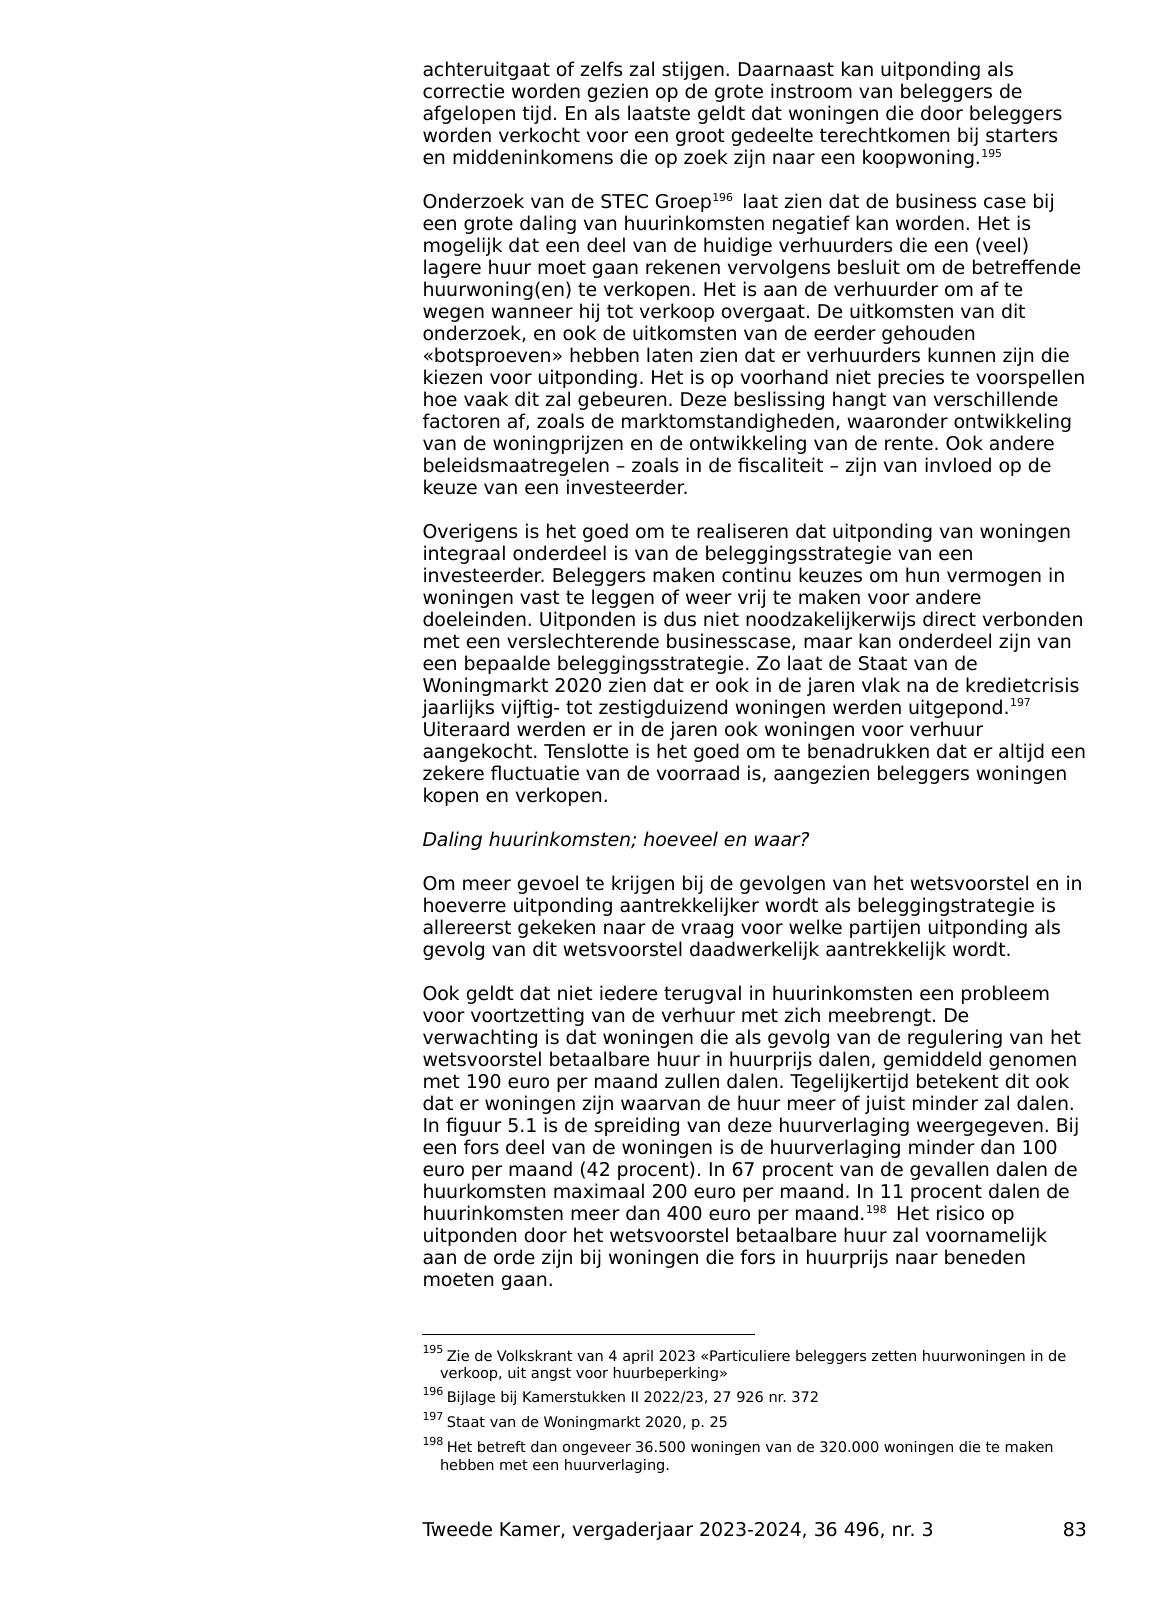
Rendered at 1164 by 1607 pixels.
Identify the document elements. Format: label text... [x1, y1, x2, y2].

text Ook geldt dat niet iedere terugval in huurinkomsten een probleem voor voortzetting van de verhuur met zich meebrengt. De verwachting is dat woningen die als gevolg van de regulering van het wetsvoorstel betaalbare huur in huurprijs dalen, gemiddeld genomen met 190 euro per maand zullen dalen. Tegelijkertijd betekent dit ook dat er woningen zijn waarvan de huur meer of juist minder zal dalen. In figuur 5.1 is de spreiding van deze huurverlaging weergegeven. Bij een fors deel van de woningen is de huurverlaging minder dan 100 euro per maand (42 procent). In 67 procent van de gevallen dalen de huurkomsten maximaal 200 euro per maand. In 11 procent dalen de huurinkomsten meer dan 400 euro per maand. Het risico op uitponden door het wetsvoorstel betaalbare huur zal voornamelijk aan de orde zijn bij woningen die fors in huurprijs naar beneden moeten gaan. [422, 983, 1087, 1291]
text Om meer gevoel te krijgen bij de gevolgen van het wetsvoorstel en in hoeverre uitponding aantrekkelijker wordt als beleggingstrategie is allereerst gekeken naar de vraag voor welke partijen uitponding als gevolg van dit wetsvoorstel daadwerkelijk aantrekkelijk wordt. [422, 873, 1087, 961]
text Staat van de Woningmarkt 2020, p. 25 [422, 1410, 1087, 1432]
text Onderzoek van de STEC Groep laat zien dat de business case bij een grote daling van huurinkomsten negatief kan worden. Het is mogelijk dat een deel van de huidige verhuurders die een (veel) lagere huur moet gaan rekenen vervolgens besluit om de betreffende huurwoning(en) te verkopen. Het is aan de verhuurder om af te wegen wanneer hij tot verkoop overgaat. De uitkomsten van dit onderzoek, en ook de uitkomsten van de eerder gehouden «botsproeven» hebben laten zien dat er verhuurders kunnen zijn die kiezen voor uitponding. Het is op voorhand niet precies te voorspellen hoe vaak dit zal gebeuren. Deze beslissing hangt van verschillende factoren af, zoals de marktomstandigheden, waaronder ontwikkeling van de woningprijzen en de ontwikkeling van de rente. Ook andere beleidsmaatregelen – zoals in de fiscaliteit – zijn van invloed op de keuze van een investeerder. [422, 191, 1087, 499]
subtitle Daling huurinkomsten; hoeveel en waar? [422, 829, 1087, 851]
text Zie de Volkskrant van 4 april 2023 «Particuliere beleggers zetten huurwoningen in de verkoop, uit angst voor huurbeperking» [422, 1343, 1087, 1382]
text Bijlage bij Kamerstukken II 2022/23, 27 926 nr. 372 [422, 1385, 1087, 1407]
text achteruitgaat of zelfs zal stijgen. Daarnaast kan uitponding als correctie worden gezien op de grote instroom van beleggers de afgelopen tijd. En als laatste geldt dat woningen die door beleggers worden verkocht voor een groot gedeelte terechtkomen bij starters en middeninkomens die op zoek zijn naar een koopwoning. [422, 59, 1087, 169]
text Het betreft dan ongeveer 36.500 woningen van de 320.000 woningen die te maken hebben met een huurverlaging. [422, 1435, 1087, 1474]
text Overigens is het goed om te realiseren dat uitponding van woningen integraal onderdeel is van de beleggingsstrategie van een investeerder. Beleggers maken continu keuzes om hun vermogen in woningen vast te leggen of weer vrij te maken voor andere doeleinden. Uitponden is dus niet noodzakelijkerwijs direct verbonden met een verslechterende businesscase, maar kan onderdeel zijn van een bepaalde beleggingsstrategie. Zo laat de Staat van de Woningmarkt 2020 zien dat er ook in de jaren vlak na de kredietcrisis jaarlijks vijftig- tot zestigduizend woningen werden uitgepond. Uiteraard werden er in de jaren ook woningen voor verhuur aangekocht. Tenslotte is het goed om te benadrukken dat er altijd een zekere fluctuatie van de voorraad is, aangezien beleggers woningen kopen en verkopen. [422, 521, 1087, 807]
